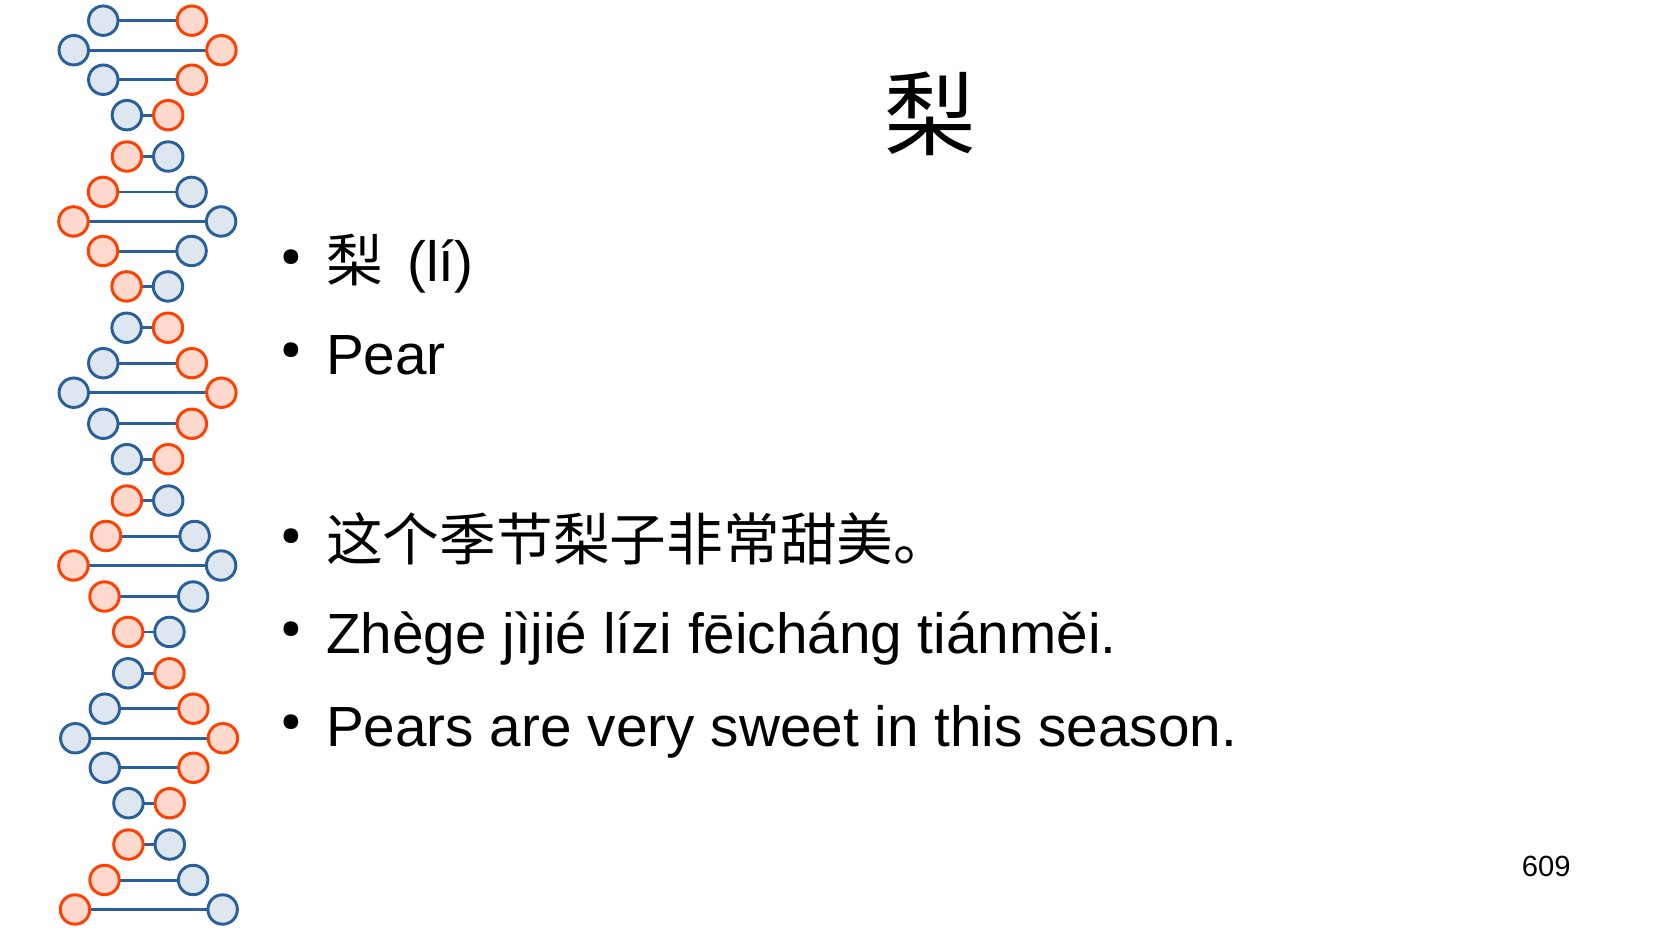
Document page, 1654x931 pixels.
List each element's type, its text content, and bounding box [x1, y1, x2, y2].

list 梨 (lí) Pear 这个季节梨子非常甜美。 Zhège jìjié lízi fēicháng tiánměi. Pears are very sweet in this season. [265, 224, 1595, 764]
title 梨 [265, 35, 1595, 189]
